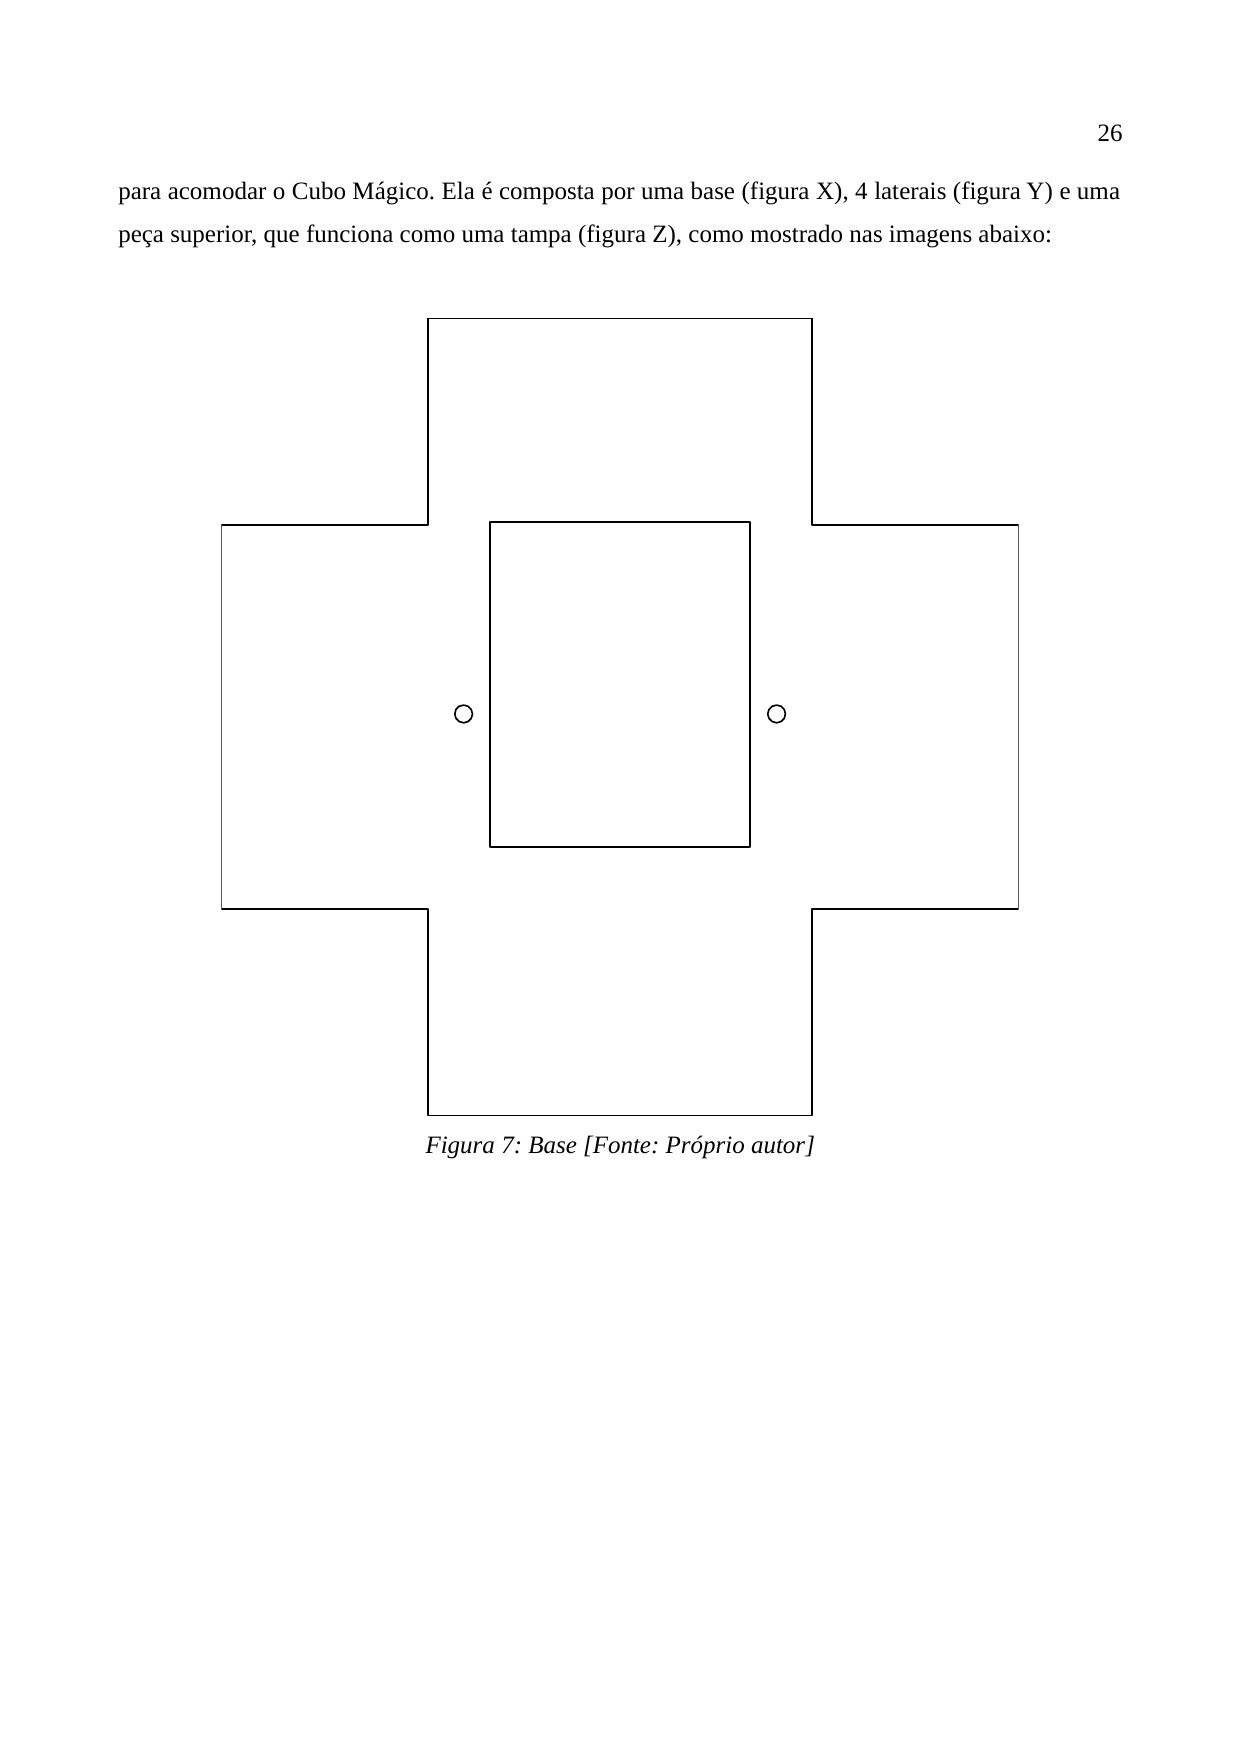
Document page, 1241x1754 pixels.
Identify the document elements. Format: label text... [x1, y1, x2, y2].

text [222, 319, 1018, 1115]
text [221, 318, 427, 524]
text para acomodar o Cubo Mágico. Ela é composta por uma base (figura X), 4 laterais (figura Y) e uma peça superior, que funciona como uma tampa (figura Z), como mostrado nas imagens abaixo: [118, 176, 1122, 248]
text Figura 7: Base [Fonte: Próprio autor] [221, 910, 1019, 1159]
text [813, 318, 1019, 524]
